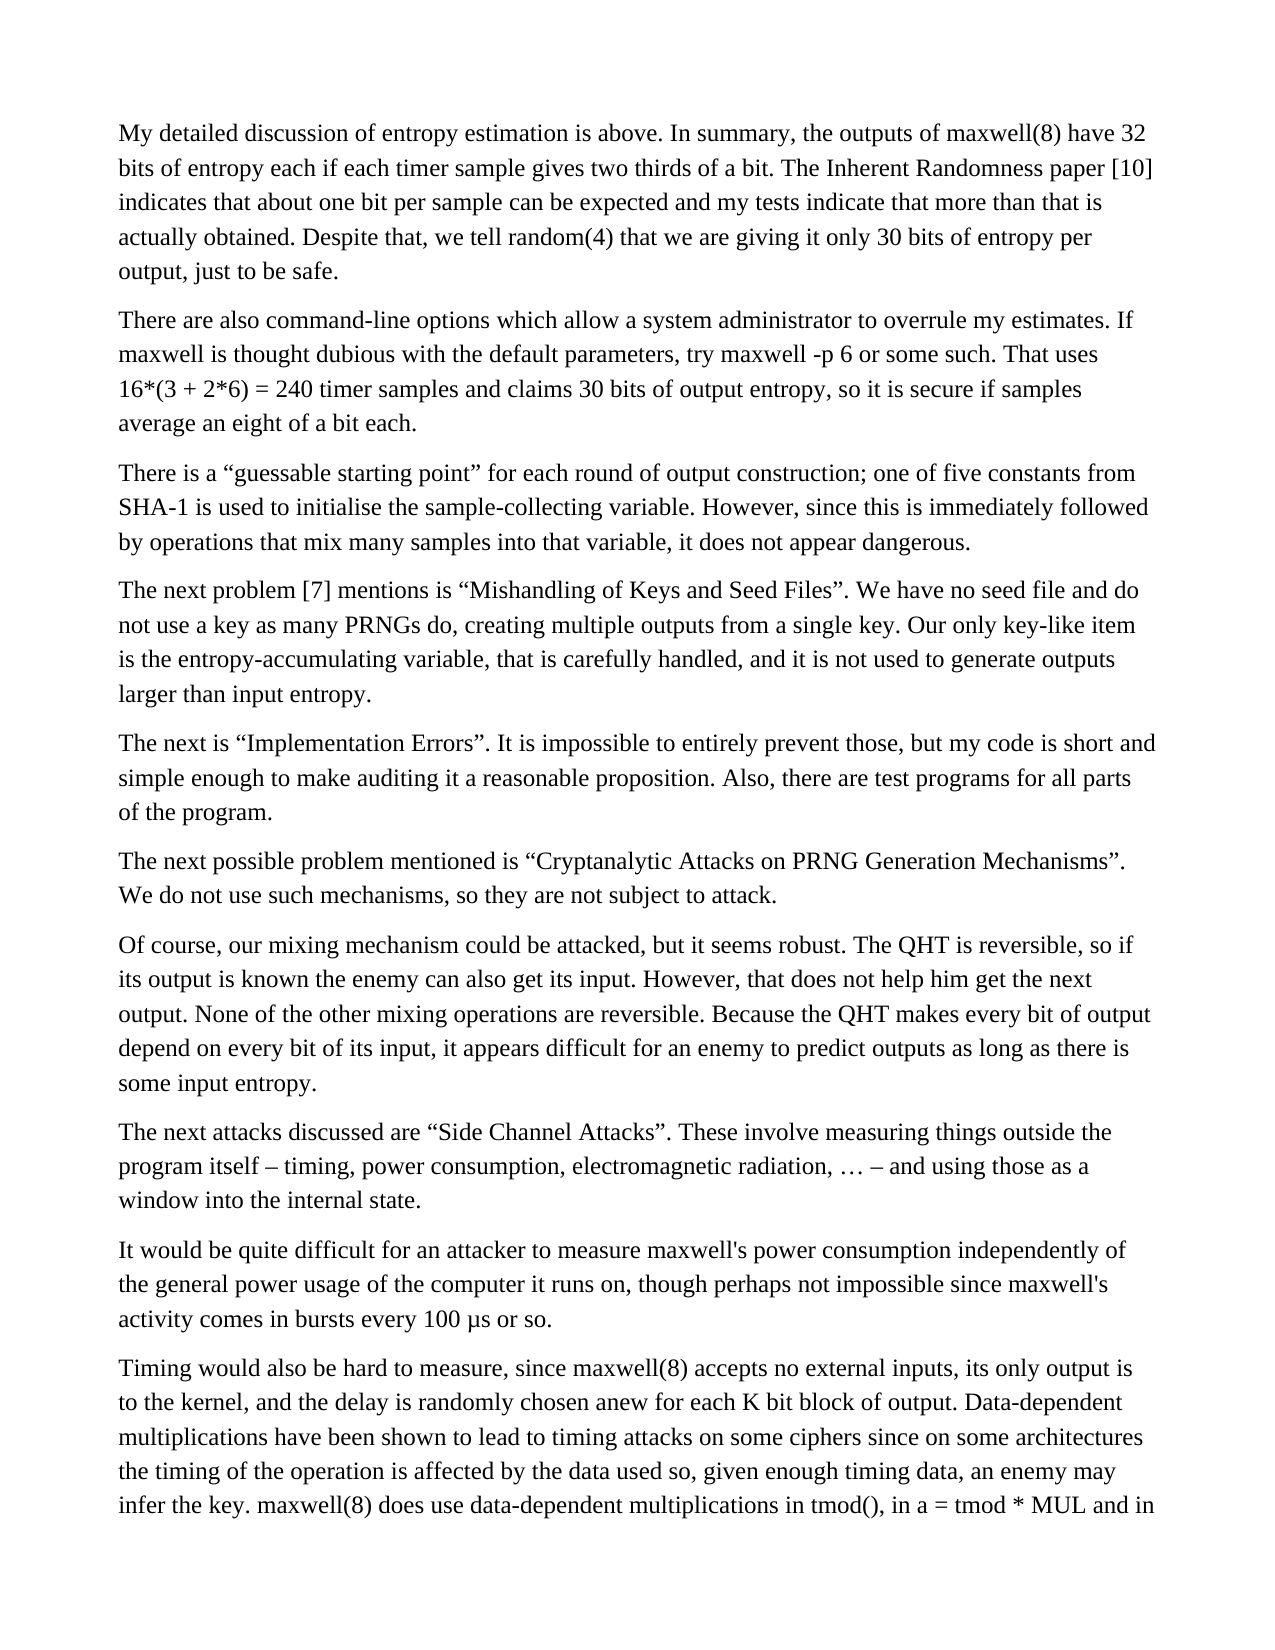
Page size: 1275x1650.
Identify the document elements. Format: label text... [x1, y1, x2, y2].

text The next possible problem mentioned is “Cryptanalytic Attacks on PRNG Generation Mechanisms”. We do not use such mechanisms, so they are not subject to attack. [118, 846, 1157, 909]
text There is a “guessable starting point” for each round of output construction; one of five constants from SHA-1 is used to initialise the sample-collecting variable. However, since this is immediately followed by operations that mix many samples into that variable, it does not appear dangerous. [118, 458, 1157, 555]
text Timing would also be hard to measure, since maxwell(8) accepts no external inputs, its only output is to the kernel, and the delay is randomly chosen anew for each K bit block of output. Data-dependent multiplications have been shown to lead to timing attacks on some ciphers since on some architectures the timing of the operation is affected by the data used so, given enough timing data, an enemy may infer the key. maxwell(8) does use data-dependent multiplications in tmod(), in a = tmod * MUL and in [118, 1353, 1157, 1519]
text Of course, our mixing mechanism could be attacked, but it seems robust. The QHT is reversible, so if its output is known the enemy can also get its input. However, that does not help him get the next output. None of the other mixing operations are reversible. Because the QHT makes every bit of output depend on every bit of its input, it appears difficult for an enemy to predict outputs as long as there is some input entropy. [118, 930, 1157, 1096]
text The next is “Implementation Errors”. It is impossible to entirely prevent those, but my code is short and simple enough to make auditing it a reasonable proposition. Also, there are test programs for all parts of the program. [118, 728, 1157, 826]
text The next attacks discussed are “Side Channel Attacks”. These involve measuring things outside the program itself – timing, power consumption, electromagnetic radiation, … – and using those as a window into the internal state. [118, 1117, 1157, 1214]
text It would be quite difficult for an attacker to measure maxwell's power consumption independently of the general power usage of the computer it runs on, though perhaps not impossible since maxwell's activity comes in bursts every 100 µs or so. [118, 1235, 1157, 1332]
text There are also command-line options which allow a system administrator to overrule my estimates. If maxwell is thought dubious with the default parameters, try maxwell -p 6 or some such. That uses 16*(3 + 2*6) = 240 timer samples and claims 30 bits of output entropy, so it is secure if samples average an eight of a bit each. [118, 305, 1157, 437]
text The next problem [7] mentions is “Mishandling of Keys and Seed Files”. We have no seed file and do not use a key as many PRNGs do, creating multiple outputs from a single key. Our only key-like item is the entropy-accumulating variable, that is carefully handled, and it is not used to generate outputs larger than input entropy. [118, 576, 1157, 708]
text My detailed discussion of entropy estimation is above. In summary, the outputs of maxwell(8) have 32 bits of entropy each if each timer sample gives two thirds of a bit. The Inherent Randomness paper [10] indicates that about one bit per sample can be expected and my tests indicate that more than that is actually obtained. Despite that, we tell random(4) that we are giving it only 30 bits of entropy per output, just to be safe. [118, 118, 1157, 285]
